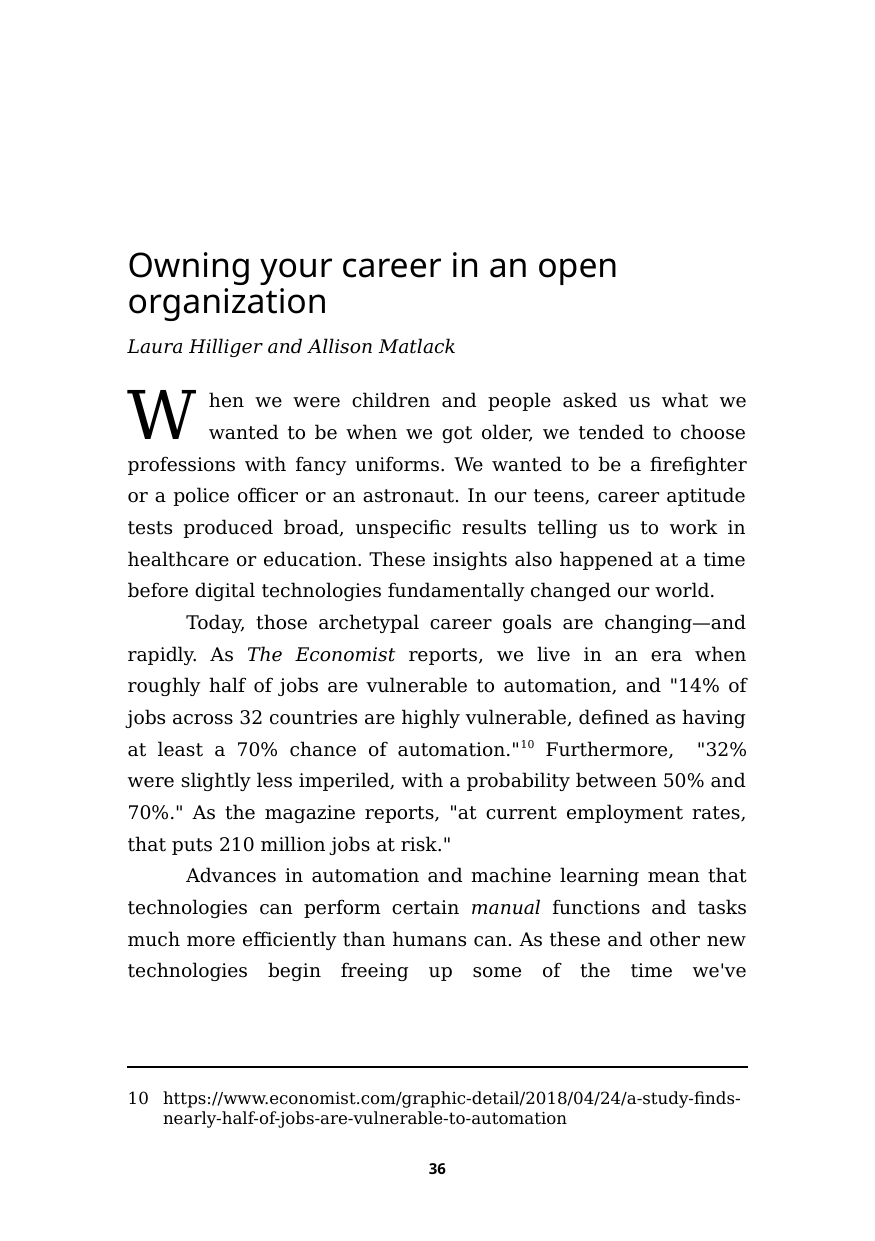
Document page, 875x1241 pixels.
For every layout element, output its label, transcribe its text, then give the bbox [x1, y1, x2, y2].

subtitle Owning your career in an open organization [127, 246, 747, 324]
text Advances in automation and machine learning mean that technologies can perform certain manual functions and tasks much more efficiently than humans can. As these and other new technologies begin freeing up some of the time we've [127, 866, 747, 982]
text When we were children and people asked us what we wanted to be when we got older, we tended to choose professions with fancy uniforms. We wanted to be a firefighter or a police officer or an astronaut. In our teens, career aptitude tests produced broad, unspecific results telling us to work in healthcare or education. These insights also happened at a time before digital technologies fundamentally changed our world. [127, 391, 747, 602]
text https://www.economist.com/graphic-detail/2018/04/24/a-study-finds-nearly-half-of-jobs-are-vulnerable-to-automation [127, 1089, 747, 1128]
text Laura Hilliger and Allison Matlack [127, 336, 747, 358]
text Today, those archetypal career goals are changing—and rapidly. As The Economist reports, we live in an era when roughly half of jobs are vulnerable to automation, and "14% of jobs across 32 countries are highly vulnerable, defined as having at least a 70% chance of automation." Furthermore, "32% were slightly less imperiled, with a probability between 50% and 70%." As the magazine reports, "at current employment rates, that puts 210 million jobs at risk." [127, 612, 747, 856]
